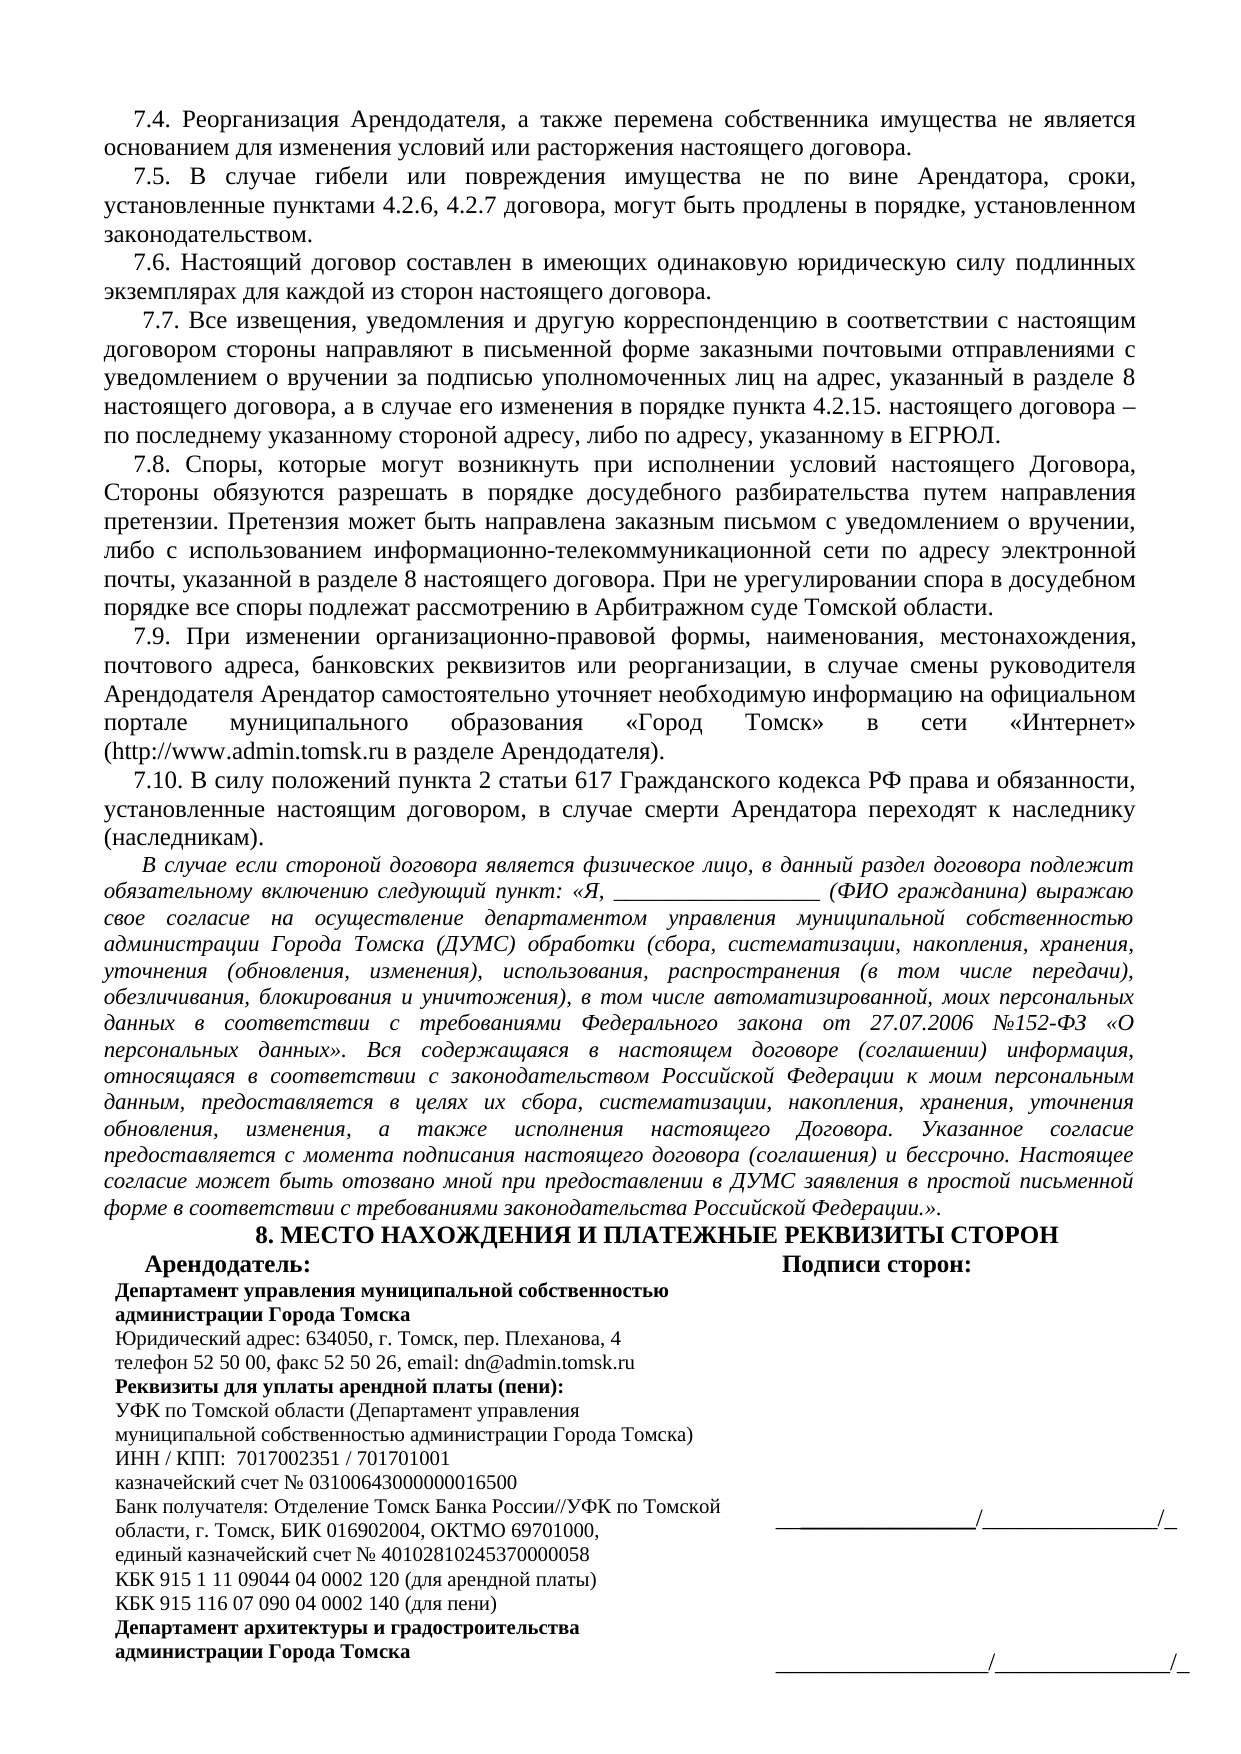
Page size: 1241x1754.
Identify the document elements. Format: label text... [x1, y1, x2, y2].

text 7.8. Споры, которые могут возникнуть при исполнении условий настоящего Договора, Стороны обязуются разрешать в порядке досудебного разбирательства путем направления претензии. Претензия может быть направлена заказным письмом с уведомлением о вручении, либо с использованием информационно-телекоммуникационной сети по адресу электронной почты, указанной в разделе 8 настоящего договора. При не урегулировании спора в досудебном порядке все споры подлежат рассмотрению в Арбитражном суде Томской области. [103, 449, 1137, 621]
text 8. МЕСТО НАХОЖДЕНИЯ И ПЛАТЕЖНЫЕ РЕКВИЗИТЫ СТОРОН [103, 1220, 1137, 1249]
text 7.9. При изменении организационно-правовой формы, наименования, местонахождения, почтового адреса, банковских реквизитов или реорганизации, в случае смены руководителя Арендодателя Арендатор самостоятельно уточняет необходимую информацию на официальном портале муниципального образования «Город Томск» в сети «Интернет» (http://www.admin.tomsk.ru в разделе Арендодателя). [103, 621, 1137, 765]
text 7.10. В силу положений пункта 2 статьи 617 Гражданского кодекса РФ права и обязанности, установленные настоящим договором, в случае смерти Арендатора переходят к наследнику (наследникам). [103, 765, 1137, 851]
text 7.4. Реорганизация Арендодателя, а также перемена собственника имущества не является основанием для изменения условий или расторжения настоящего договора. [103, 104, 1137, 161]
table_header Подписи сторон: ________________/______________/_ _________________/______________/_ [764, 1249, 1207, 1676]
text 7.6. Настоящий договор составлен в имеющих одинаковую юридическую силу подлинных экземплярах для каждой из сторон настоящего договора. [103, 247, 1137, 305]
table_header Арендодатель: Департамент управления муниципальной собственностью администрации Города Томска Юридический адрес: 634050, г. Томск, пер. Плеханова, 4 телефон 52 50 00, факс 52 50 26, email: dn@admin.tomsk.ru Реквизиты для уплаты арендной платы (пени): УФК по Томской области (Департамент управления муниципальной собственностью администрации Города Томска) ИНН / КПП: 7017002351 / 701701001 казначейский счет № 03100643000000016500 Банк получателя: Отделение Томск Банка России//УФК по Томской области, г. Томск, БИК 016902004, ОКТМО 69701000, единый казначейский счет № 40102810245370000058 КБК 915 1 11 09044 04 0002 120 (для арендной платы) КБК 915 116 07 090 04 0002 140 (для пени) Департамент архитектуры и градостроительства администрации Города Томска [104, 1249, 735, 1676]
text 7.7. Все извещения, уведомления и другую корреспонденцию в соответствии с настоящим договором стороны направляют в письменной форме заказными почтовыми отправлениями с уведомлением о вручении за подписью уполномоченных лиц на адрес, указанный в разделе 8 настоящего договора, а в случае его изменения в порядке пункта 4.2.15. настоящего договора – по последнему указанному стороной адресу, либо по адресу, указанному в ЕГРЮЛ. [103, 305, 1137, 449]
text В случае если стороной договора является физическое лицо, в данный раздел договора подлежит обязательному включению следующий пункт: «Я, __________________ (ФИО гражданина) выражаю свое согласие на осуществление департаментом управления муниципальной собственностью администрации Города Томска (ДУМС) обработки (сбора, систематизации, накопления, хранения, уточнения (обновления, изменения), использования, распространения (в том числе передачи), обезличивания, блокирования и уничтожения), в том числе автоматизированной, моих персональных данных в соответствии с требованиями Федерального закона от 27.07.2006 №152-ФЗ «О персональных данных». Вся содержащаяся в настоящем договоре (соглашении) информация, относящаяся в соответствии с законодательством Российской Федерации к моим персональным данным, предоставляется в целях их сбора, систематизации, накопления, хранения, уточнения обновления, изменения, а также исполнения настоящего Договора. Указанное согласие предоставляется с момента подписания настоящего договора (соглашения) и бессрочно. Настоящее согласие может быть отозвано мной при предоставлении в ДУМС заявления в простой письменной форме в соответствии с требованиями законодательства Российской Федерации.». [103, 851, 1137, 1220]
table_header [735, 1249, 764, 1676]
text 7.5. В случае гибели или повреждения имущества не по вине Арендатора, сроки, установленные пунктами 4.2.6, 4.2.7 договора, могут быть продлены в порядке, установленном законодательством. [103, 161, 1137, 247]
